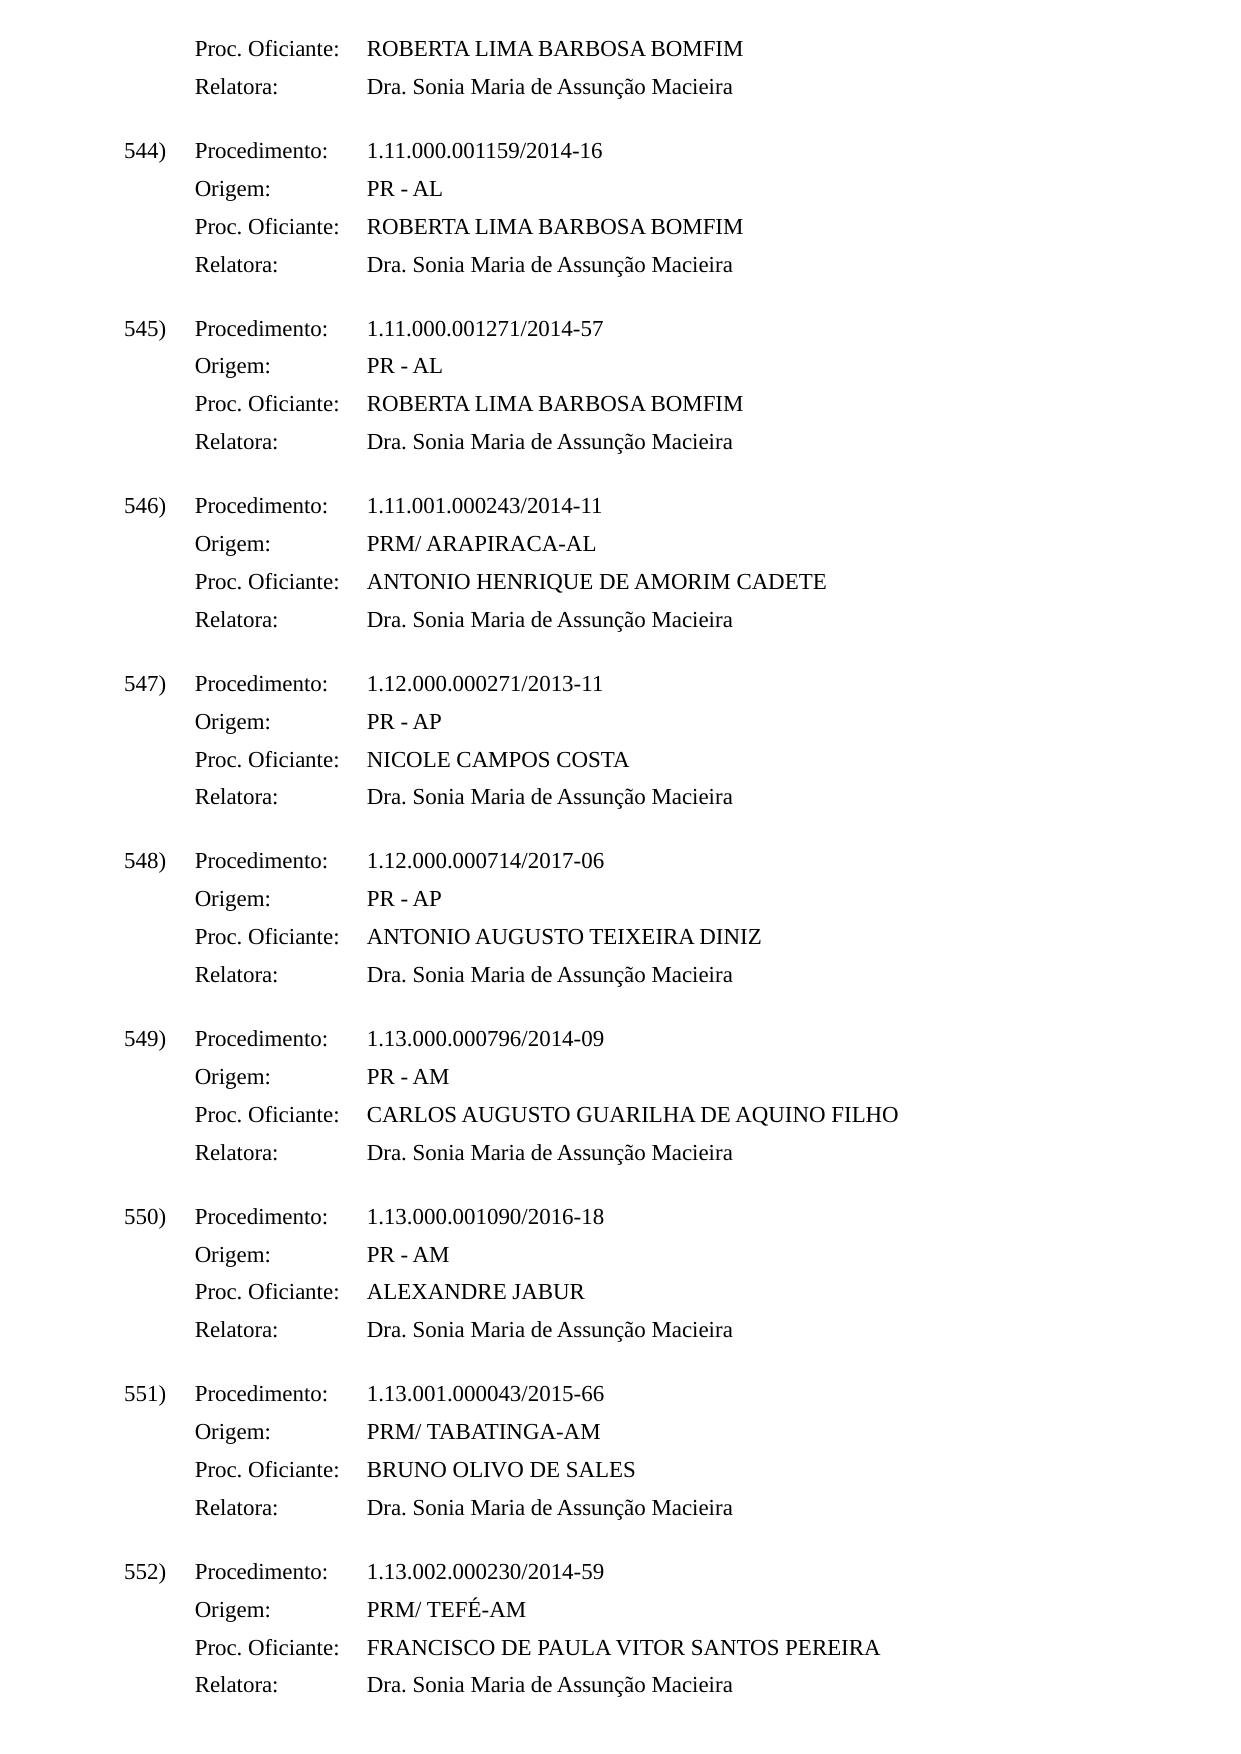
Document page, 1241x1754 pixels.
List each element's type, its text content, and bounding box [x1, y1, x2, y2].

table_cell Origem: [189, 1413, 361, 1450]
table_cell Relatora: [189, 1488, 361, 1526]
table_cell [118, 1273, 189, 1311]
table_cell Relatora: [189, 67, 361, 105]
table_cell Proc. Oficiante: [189, 1450, 361, 1488]
table_cell Origem: [189, 1590, 361, 1628]
table_cell PR - AM [361, 1057, 1122, 1095]
table_cell [118, 385, 189, 422]
table_cell PR - AM [361, 1235, 1122, 1273]
table_cell BRUNO OLIVO DE SALES [361, 1450, 1122, 1488]
table_cell Dra. Sonia Maria de Assunção Macieira [361, 245, 1122, 283]
table_header 1.13.000.000796/2014-09 [361, 1020, 1122, 1057]
table_cell CARLOS AUGUSTO GUARILHA DE AQUINO FILHO [361, 1095, 1122, 1133]
table_cell Relatora: [189, 423, 361, 460]
table_cell ALEXANDRE JABUR [361, 1273, 1122, 1311]
table_cell Proc. Oficiante: [189, 1273, 361, 1311]
table_cell Proc. Oficiante: [189, 740, 361, 778]
table_cell Proc. Oficiante: [189, 1628, 361, 1666]
table_cell Relatora: [189, 1133, 361, 1171]
table_cell ROBERTA LIMA BARBOSA BOMFIM [361, 30, 1122, 67]
table_cell Origem: [189, 702, 361, 740]
table_cell Proc. Oficiante: [189, 918, 361, 955]
table_header 1.11.001.000243/2014-11 [361, 487, 1122, 524]
table_cell Origem: [189, 1235, 361, 1273]
table_header 1.12.000.000271/2013-11 [361, 664, 1122, 702]
table_cell ROBERTA LIMA BARBOSA BOMFIM [361, 207, 1122, 245]
table_cell [118, 1133, 189, 1171]
table_header 1.11.000.001271/2014-57 [361, 309, 1122, 347]
table_header 546) [118, 487, 189, 524]
table_cell Dra. Sonia Maria de Assunção Macieira [361, 778, 1122, 816]
table_cell FRANCISCO DE PAULA VITOR SANTOS PEREIRA [361, 1628, 1122, 1666]
table_header Procedimento: [189, 664, 361, 702]
table_header 1.13.000.001090/2016-18 [361, 1197, 1122, 1235]
table_cell [118, 30, 189, 67]
table_cell Dra. Sonia Maria de Assunção Macieira [361, 1311, 1122, 1348]
table_cell Proc. Oficiante: [189, 385, 361, 422]
table_cell [118, 1666, 189, 1703]
table_cell PR - AP [361, 702, 1122, 740]
table_header 545) [118, 309, 189, 347]
table_cell [118, 1311, 189, 1348]
table_header 544) [118, 131, 189, 169]
table_header Procedimento: [189, 1552, 361, 1590]
table_cell Origem: [189, 347, 361, 385]
table_header 550) [118, 1197, 189, 1235]
table_cell [118, 1590, 189, 1628]
table_cell PR - AL [361, 347, 1122, 385]
table_cell ROBERTA LIMA BARBOSA BOMFIM [361, 385, 1122, 422]
table_cell Proc. Oficiante: [189, 1095, 361, 1133]
table_cell ANTONIO HENRIQUE DE AMORIM CADETE [361, 562, 1122, 600]
table_cell Origem: [189, 525, 361, 562]
table_cell Origem: [189, 880, 361, 917]
table_cell Proc. Oficiante: [189, 207, 361, 245]
table_cell Relatora: [189, 778, 361, 816]
table_cell [118, 955, 189, 993]
table_cell [118, 880, 189, 917]
table_cell Proc. Oficiante: [189, 30, 361, 67]
table_cell NICOLE CAMPOS COSTA [361, 740, 1122, 778]
table_cell PRM/ TABATINGA-AM [361, 1413, 1122, 1450]
table_header Procedimento: [189, 842, 361, 880]
table_cell Relatora: [189, 245, 361, 283]
table_header 549) [118, 1020, 189, 1057]
table_cell Relatora: [189, 1666, 361, 1703]
table_cell [118, 1488, 189, 1526]
table_cell Dra. Sonia Maria de Assunção Macieira [361, 1666, 1122, 1703]
table_cell [118, 1413, 189, 1450]
table_header 1.13.001.000043/2015-66 [361, 1375, 1122, 1412]
table_cell Relatora: [189, 1311, 361, 1348]
table_cell PR - AP [361, 880, 1122, 917]
table_header Procedimento: [189, 487, 361, 524]
table_cell Relatora: [189, 600, 361, 638]
table_header 1.13.002.000230/2014-59 [361, 1552, 1122, 1590]
table_header Procedimento: [189, 1375, 361, 1412]
table_cell [118, 1235, 189, 1273]
table_header 1.12.000.000714/2017-06 [361, 842, 1122, 880]
table_cell [118, 423, 189, 460]
table_cell Dra. Sonia Maria de Assunção Macieira [361, 1133, 1122, 1171]
table_header Procedimento: [189, 1197, 361, 1235]
table_header 552) [118, 1552, 189, 1590]
table_cell [118, 525, 189, 562]
table_cell ANTONIO AUGUSTO TEIXEIRA DINIZ [361, 918, 1122, 955]
table_cell [118, 740, 189, 778]
table_cell PRM/ TEFÉ-AM [361, 1590, 1122, 1628]
table_cell [118, 1057, 189, 1095]
table_header Procedimento: [189, 1020, 361, 1057]
table_cell PR - AL [361, 169, 1122, 207]
table_cell Dra. Sonia Maria de Assunção Macieira [361, 955, 1122, 993]
table_cell PRM/ ARAPIRACA-AL [361, 525, 1122, 562]
table_cell Dra. Sonia Maria de Assunção Macieira [361, 423, 1122, 460]
table_header 548) [118, 842, 189, 880]
table_cell [118, 600, 189, 638]
table_cell [118, 347, 189, 385]
table_cell [118, 918, 189, 955]
table_cell [118, 207, 189, 245]
table_header 551) [118, 1375, 189, 1412]
table_cell Origem: [189, 1057, 361, 1095]
table_header Procedimento: [189, 131, 361, 169]
table_cell [118, 702, 189, 740]
table_cell [118, 245, 189, 283]
table_cell [118, 1095, 189, 1133]
table_cell Dra. Sonia Maria de Assunção Macieira [361, 1488, 1122, 1526]
table_cell Relatora: [189, 955, 361, 993]
table_cell [118, 562, 189, 600]
table_cell Proc. Oficiante: [189, 562, 361, 600]
table_header 547) [118, 664, 189, 702]
table_cell [118, 1628, 189, 1666]
table_cell [118, 169, 189, 207]
table_cell Dra. Sonia Maria de Assunção Macieira [361, 67, 1122, 105]
table_header 1.11.000.001159/2014-16 [361, 131, 1122, 169]
table_cell Dra. Sonia Maria de Assunção Macieira [361, 600, 1122, 638]
table_cell [118, 778, 189, 816]
table_header Procedimento: [189, 309, 361, 347]
table_cell [118, 1450, 189, 1488]
table_cell [118, 67, 189, 105]
table_cell Origem: [189, 169, 361, 207]
